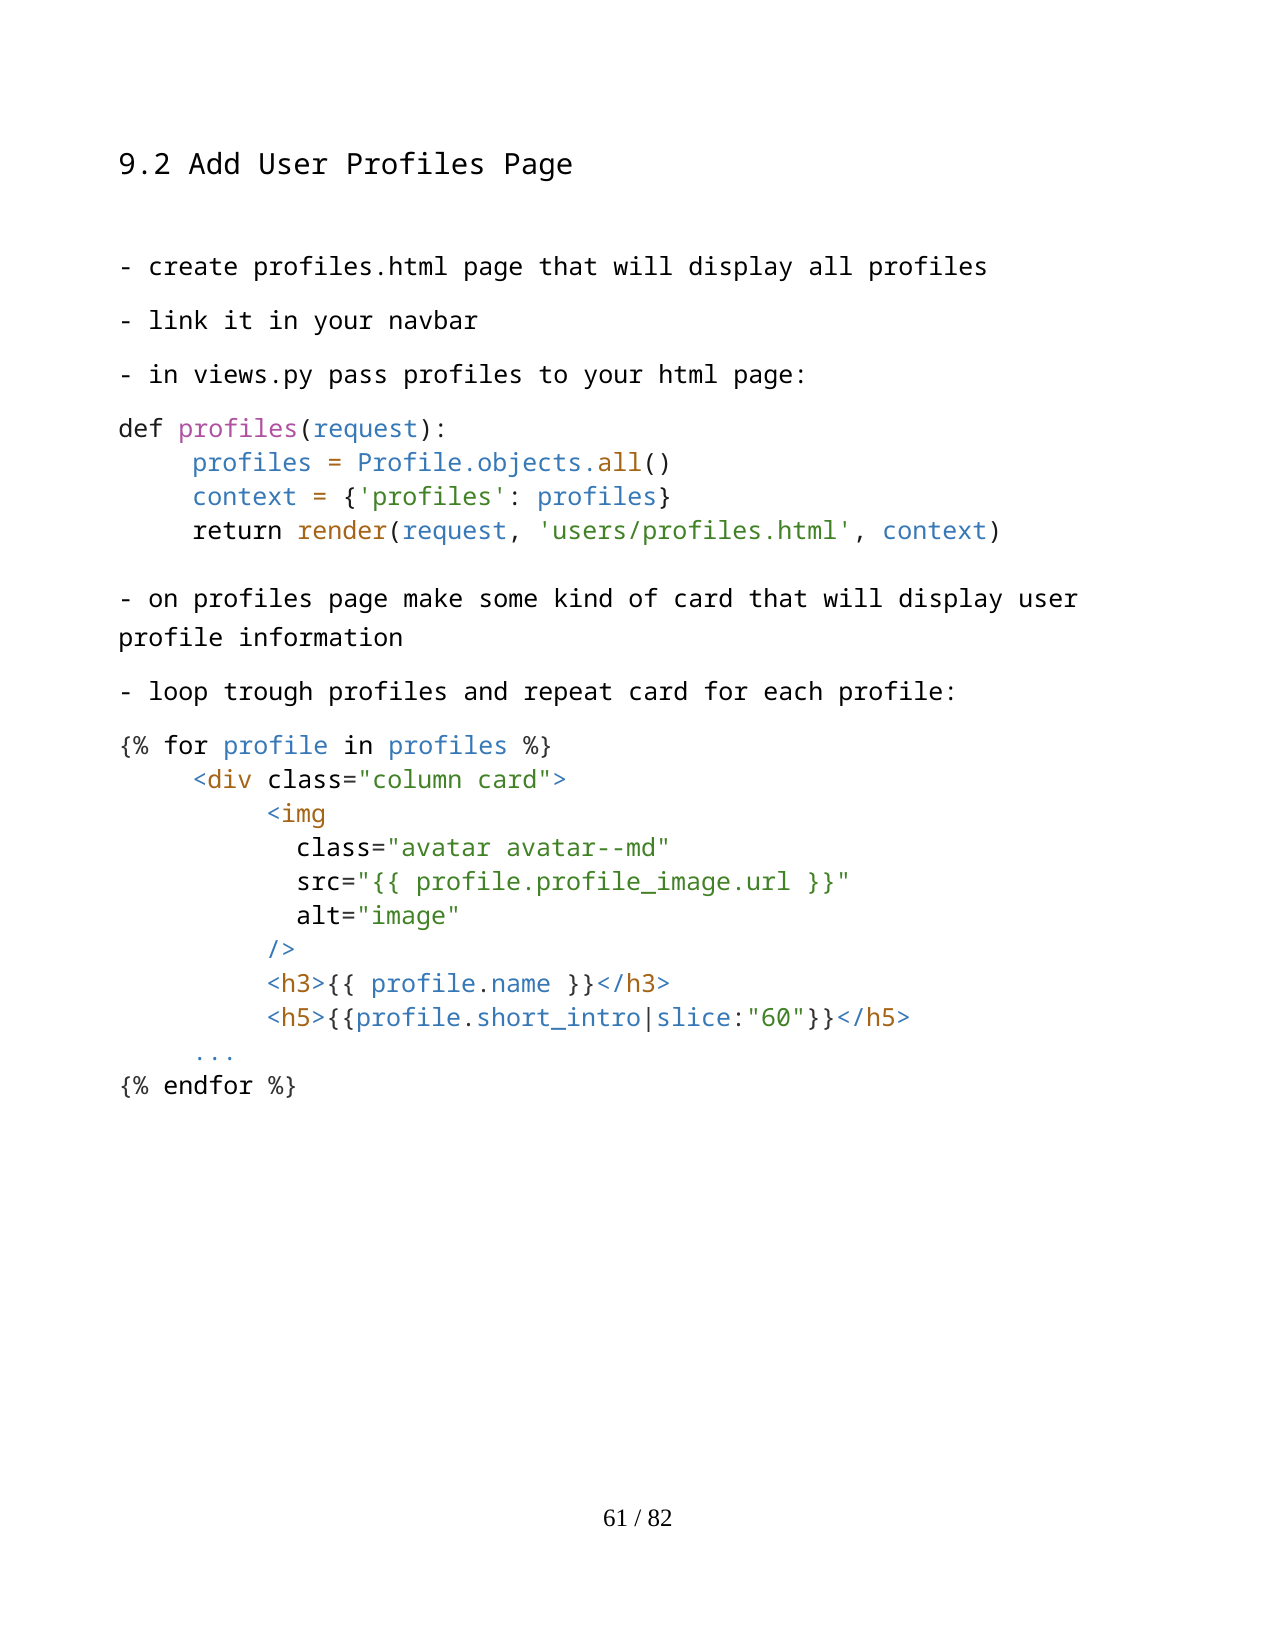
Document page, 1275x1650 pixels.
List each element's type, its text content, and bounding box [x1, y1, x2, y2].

text def profiles(request): [118, 410, 1157, 444]
text class="avatar avatar--md" [118, 829, 1157, 863]
text - create profiles.html page that will display all profiles [118, 249, 1157, 283]
text <img [118, 795, 1157, 829]
text profiles = Profile.objects.all() [118, 444, 1157, 478]
text src="{{ profile.profile_image.url }}" [118, 863, 1157, 898]
text <h3>{{ profile.name }}</h3> [118, 966, 1157, 1000]
text - on profiles page make some kind of card that will display user profile information [118, 581, 1157, 654]
text <div class="column card"> [118, 761, 1157, 795]
text /> [118, 932, 1157, 966]
text - loop trough profiles and repeat card for each profile: [118, 673, 1157, 708]
text {% for profile in profiles %} [118, 727, 1157, 761]
text return render(request, 'users/profiles.html', context) [118, 512, 1157, 547]
text - link it in your navbar [118, 303, 1157, 337]
text - in views.py pass profiles to your html page: [118, 357, 1157, 391]
text alt="image" [118, 898, 1157, 932]
subtitle 9.2 Add User Profiles Page [118, 143, 1157, 183]
text <h5>{{profile.short_intro|slice:"60"}}</h5> [118, 1000, 1157, 1034]
text ... [118, 1034, 1157, 1068]
text {% endfor %} [118, 1068, 1157, 1102]
text context = {'profiles': profiles} [118, 478, 1157, 512]
